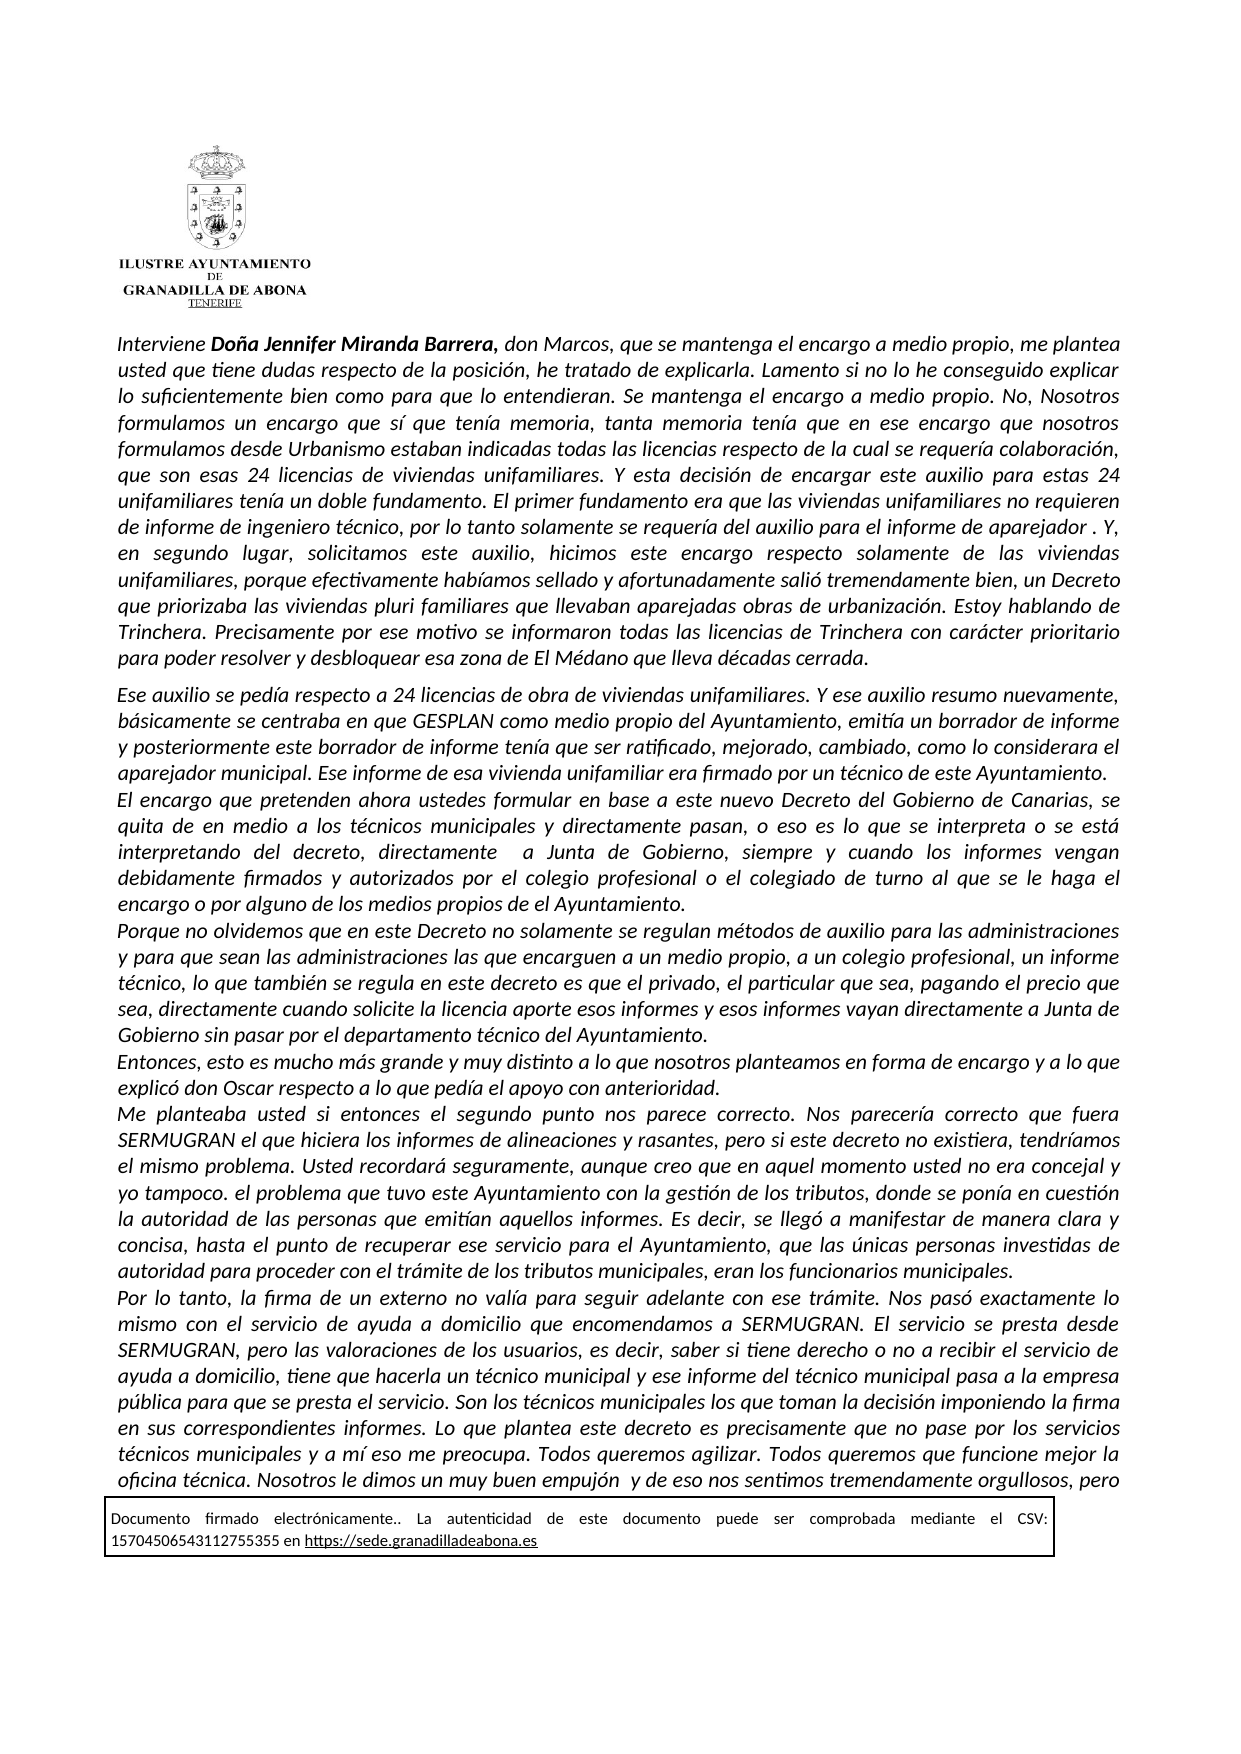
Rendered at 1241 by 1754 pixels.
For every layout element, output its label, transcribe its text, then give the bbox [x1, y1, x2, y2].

text Entonces, esto es mucho más grande y muy distinto a lo que nosotros planteamos en forma de encargo y a lo que explicó don Oscar respecto a lo que pedía el apoyo con anterioridad. [117, 1048, 1124, 1101]
text Ese auxilio se pedía respecto a 24 licencias de obra de viviendas unifamiliares. Y ese auxilio resumo nuevamente, básicamente se centraba en que GESPLAN como medio propio del Ayuntamiento, emitía un borrador de informe y posteriormente este borrador de informe tenía que ser ratificado, mejorado, cambiado, como lo considerara el aparejador municipal. Ese informe de esa vivienda unifamiliar era firmado por un técnico de este Ayuntamiento. [117, 682, 1124, 786]
text El encargo que pretenden ahora ustedes formular en base a este nuevo Decreto del Gobierno de Canarias, se quita de en medio a los técnicos municipales y directamente pasan, o eso es lo que se interpreta o se está interpretando del decreto, directamente a Junta de Gobierno, siempre y cuando los informes vengan debidamente firmados y autorizados por el colegio profesional o el colegiado de turno al que se le haga el encargo o por alguno de los medios propios de el Ayuntamiento. [117, 787, 1124, 917]
text Interviene Doña Jennifer Miranda Barrera, don Marcos, que se mantenga el encargo a medio propio, me plantea usted que tiene dudas respecto de la posición, he tratado de explicarla. Lamento si no lo he conseguido explicar lo suficientemente bien como para que lo entendieran. Se mantenga el encargo a medio propio. No, Nosotros formulamos un encargo que sí que tenía memoria, tanta memoria tenía que en ese encargo que nosotros formulamos desde Urbanismo estaban indicadas todas las licencias respecto de la cual se requería colaboración, que son esas 24 licencias de viviendas unifamiliares. Y esta decisión de encargar este auxilio para estas 24 unifamiliares tenía un doble fundamento. El primer fundamento era que las viviendas unifamiliares no requieren de informe de ingeniero técnico, por lo tanto solamente se requería del auxilio para el informe de aparejador . Y, en segundo lugar, solicitamos este auxilio, hicimos este encargo respecto solamente de las viviendas unifamiliares, porque efectivamente habíamos sellado y afortunadamente salió tremendamente bien, un Decreto que priorizaba las viviendas pluri familiares que llevaban aparejadas obras de urbanización. Estoy hablando de Trinchera. Precisamente por ese motivo se informaron todas las licencias de Trinchera con carácter prioritario para poder resolver y desbloquear esa zona de El Médano que lleva décadas cerrada. [117, 331, 1124, 671]
text Porque no olvidemos que en este Decreto no solamente se regulan métodos de auxilio para las administraciones y para que sean las administraciones las que encarguen a un medio propio, a un colegio profesional, un informe técnico, lo que también se regula en este decreto es que el privado, el particular que sea, pagando el precio que sea, directamente cuando solicite la licencia aporte esos informes y esos informes vayan directamente a Junta de Gobierno sin pasar por el departamento técnico del Ayuntamiento. [117, 917, 1124, 1048]
text Por lo tanto, la firma de un externo no valía para seguir adelante con ese trámite. Nos pasó exactamente lo mismo con el servicio de ayuda a domicilio que encomendamos a SERMUGRAN. El servicio se presta desde SERMUGRAN, pero las valoraciones de los usuarios, es decir, saber si tiene derecho o no a recibir el servicio de ayuda a domicilio, tiene que hacerla un técnico municipal y ese informe del técnico municipal pasa a la empresa pública para que se presta el servicio. Son los técnicos municipales los que toman la decisión imponiendo la firma en sus correspondientes informes. Lo que plantea este decreto es precisamente que no pase por los servicios técnicos municipales y a mí eso me preocupa. Todos queremos agilizar. Todos queremos que funcione mejor la oficina técnica. Nosotros le dimos un muy buen empujón y de eso nos sentimos tremendamente orgullosos, pero [117, 1284, 1124, 1493]
text Me planteaba usted si entonces el segundo punto nos parece correcto. Nos parecería correcto que fuera SERMUGRAN el que hiciera los informes de alineaciones y rasantes, pero si este decreto no existiera, tendríamos el mismo problema. Usted recordará seguramente, aunque creo que en aquel momento usted no era concejal y yo tampoco. el problema que tuvo este Ayuntamiento con la gestión de los tributos, donde se ponía en cuestión la autoridad de las personas que emitían aquellos informes. Es decir, se llegó a manifestar de manera clara y concisa, hasta el punto de recuperar ese servicio para el Ayuntamiento, que las únicas personas investidas de autoridad para proceder con el trámite de los tributos municipales, eran los funcionarios municipales. [117, 1101, 1124, 1284]
